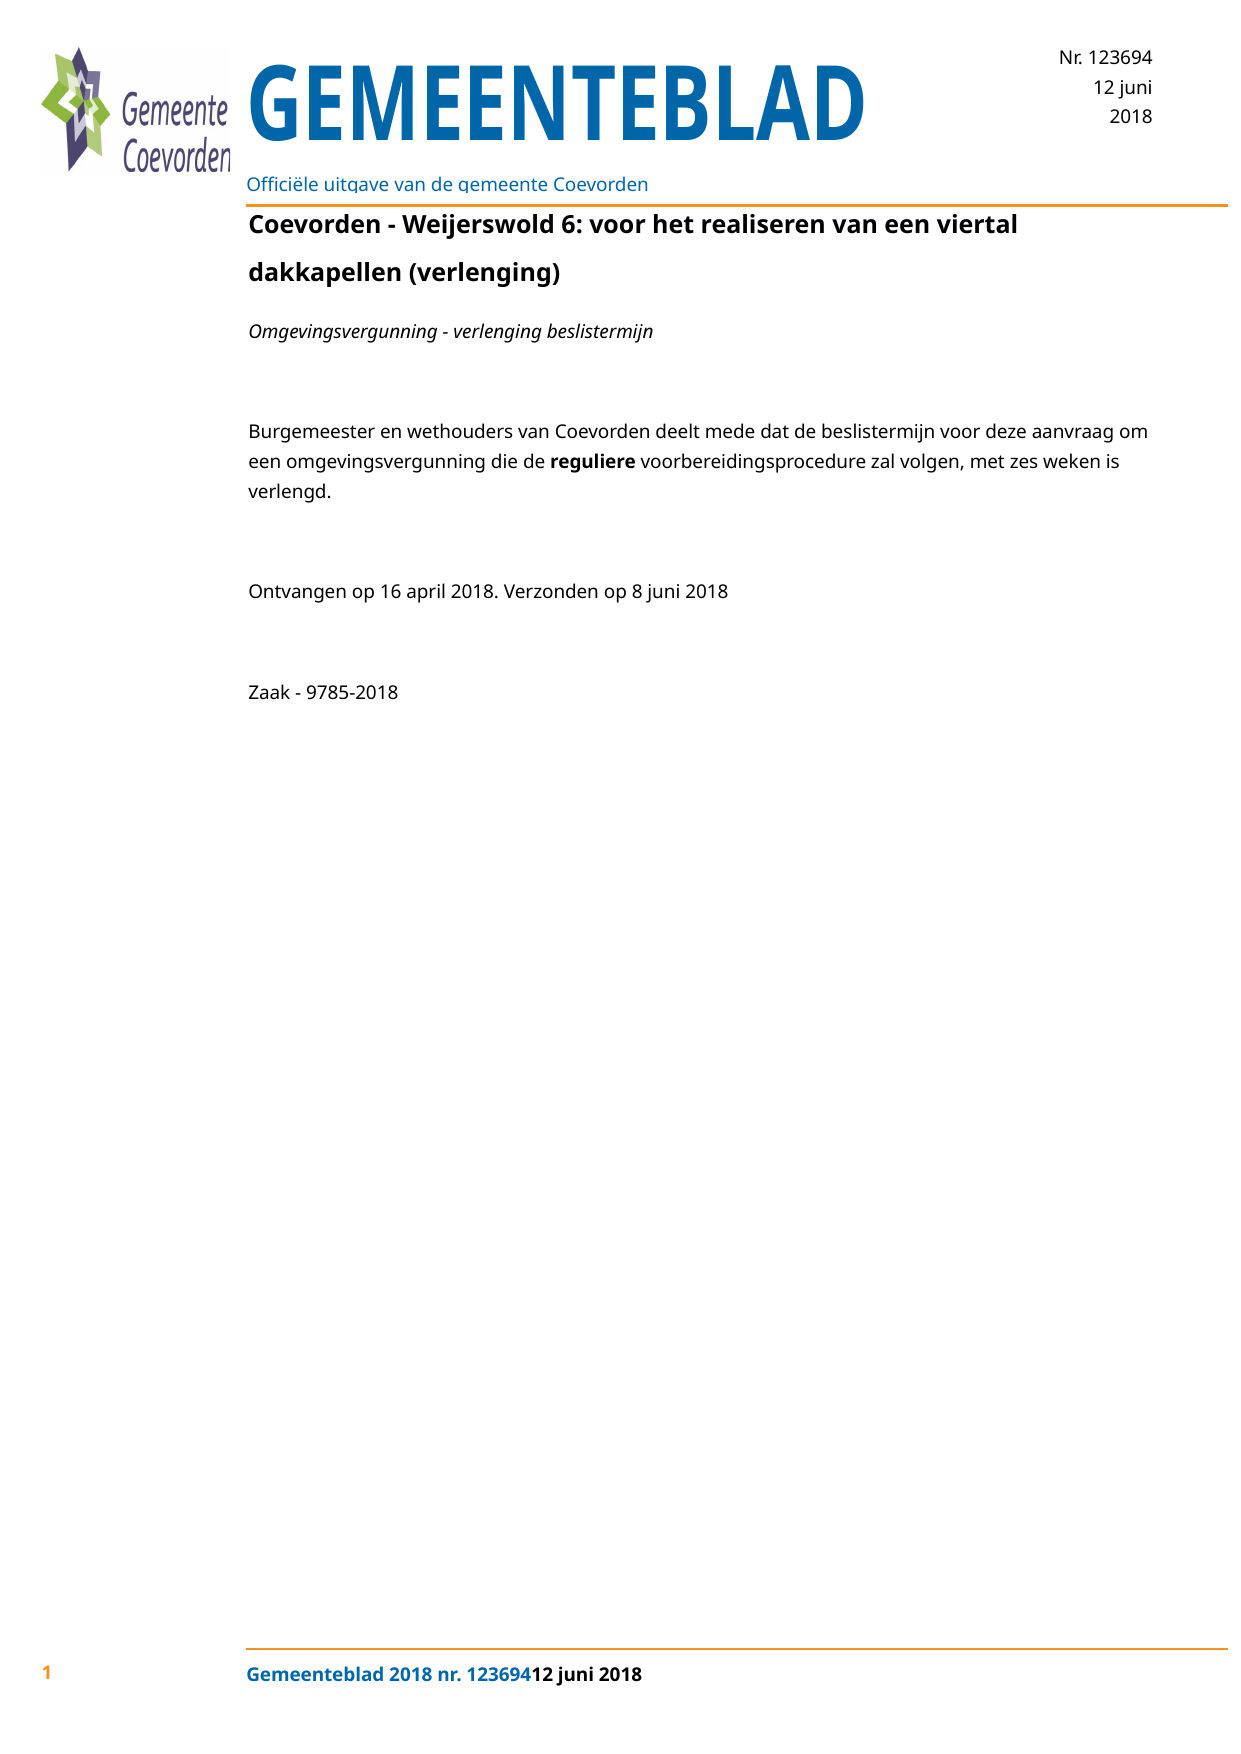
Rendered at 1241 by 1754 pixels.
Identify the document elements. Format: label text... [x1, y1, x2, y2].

text Omgevingsvergunning - verlenging beslistermijn [248, 318, 1152, 344]
text Burgemeester en wethouders van Coevorden deelt mede dat de beslistermijn voor deze aanvraag om een omgevingsvergunning die de reguliere voorbereidingsprocedure zal volgen, met zes weken is verlengd. [248, 419, 1152, 504]
picture [41, 47, 231, 172]
text Coevorden - Weijerswold 6: voor het realiseren van een viertal dakkapellen (verlenging) [248, 207, 1152, 288]
text Ontvangen op 16 april 2018. Verzonden op 8 juni 2018 [248, 579, 1152, 604]
text Zaak - 9785-2018 [248, 679, 1152, 705]
